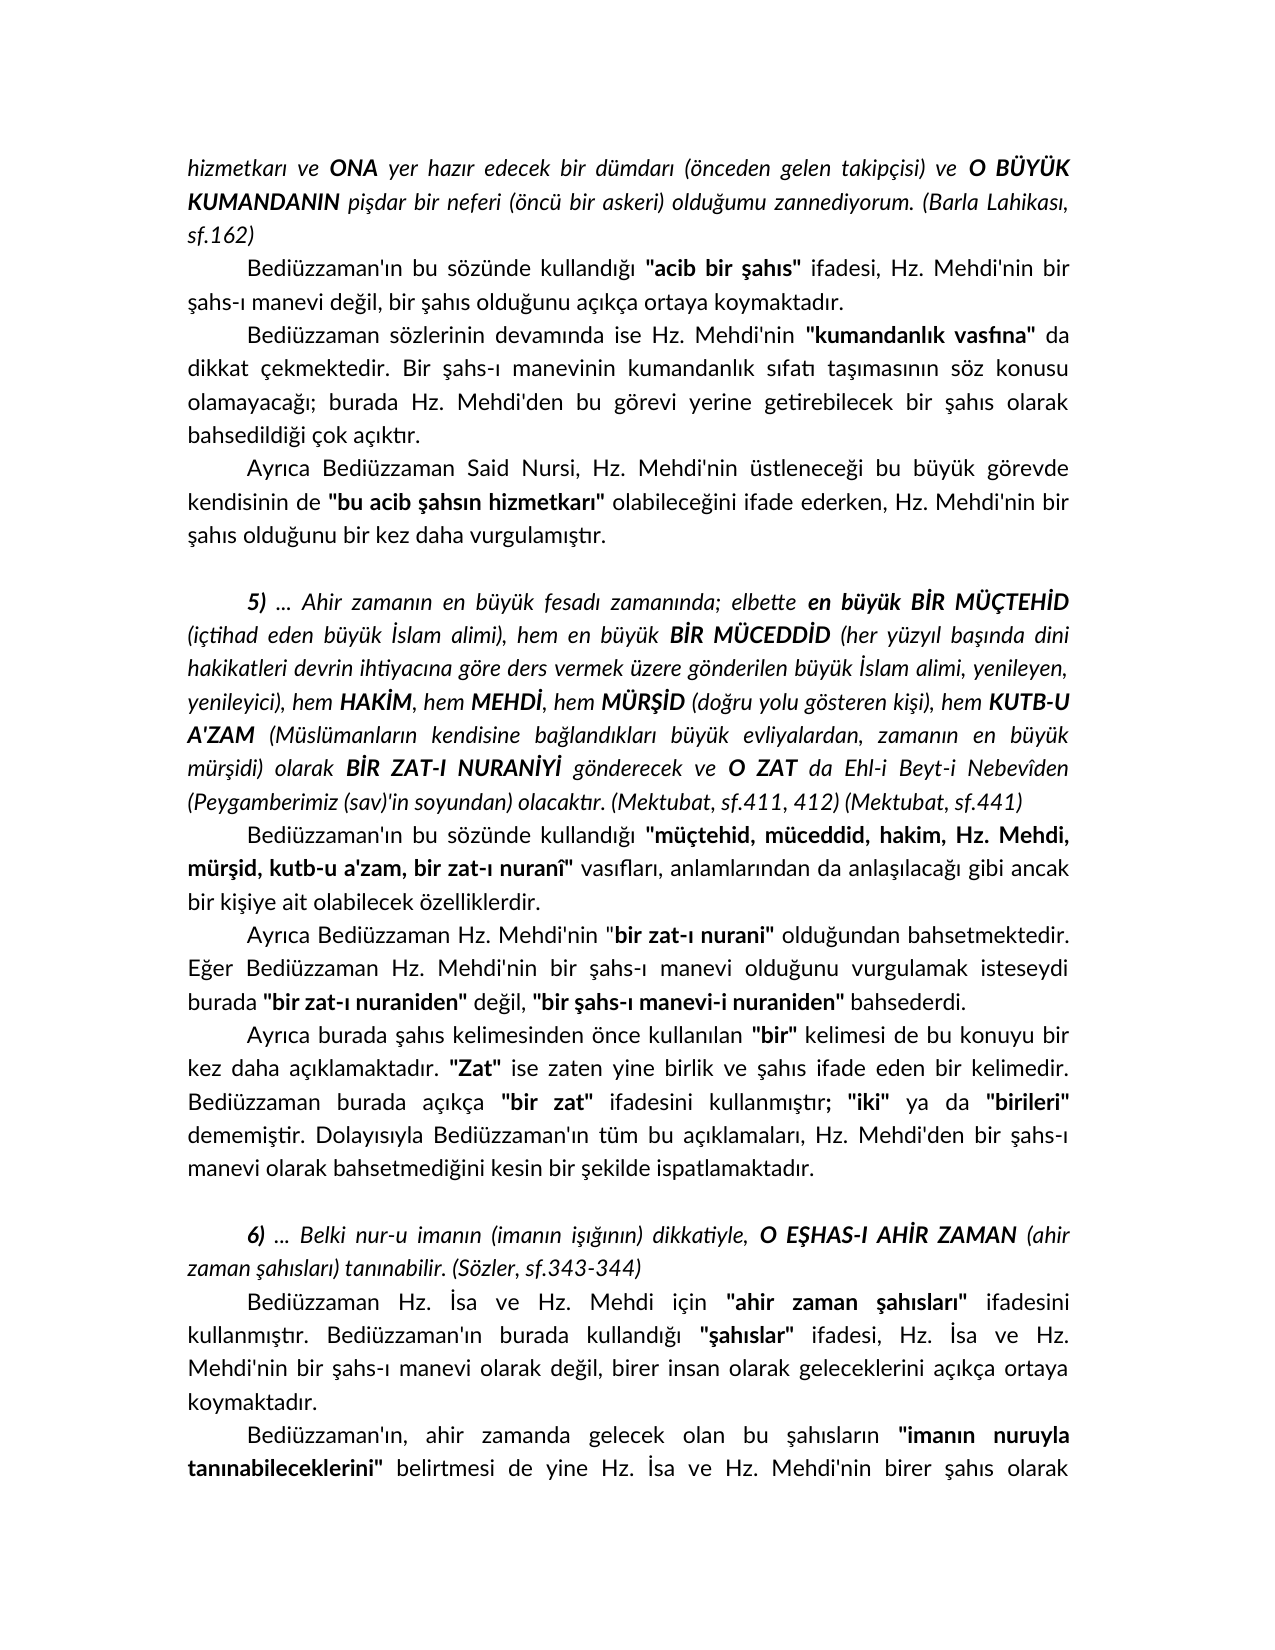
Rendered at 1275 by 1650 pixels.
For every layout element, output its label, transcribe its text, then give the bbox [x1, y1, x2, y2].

text Bediüzzaman sözlerinin devamında ise Hz. Mehdi'nin "kumandanlık vasfına" da dikkat çekmektedir. Bir şahs-ı manevinin kumandanlık sıfatı taşımasının söz konusu olamayacağı; burada Hz. Mehdi'den bu görevi yerine getirebilecek bir şahıs olarak bahsedildiği çok açıktır. [187, 317, 1070, 450]
text 5) ... Ahir zamanın en büyük fesadı zamanında; elbette en büyük BİR MÜÇTEHİD (içtihad eden büyük İslam alimi), hem en büyük BİR MÜCEDDİD (her yüzyıl başında dini hakikatleri devrin ihtiyacına göre ders vermek üzere gönderilen büyük İslam alimi, yenileyen, yenileyici), hem HAKİM, hem MEHDİ, hem MÜRŞİD (doğru yolu gösteren kişi), hem KUTB-U A'ZAM (Müslümanların kendisine bağlandıkları büyük evliyalardan, zamanın en büyük mürşidi) olarak BİR ZAT-I NURANİYİ gönderecek ve O ZAT da Ehl-i Beyt-i Nebevîden (Peygamberimiz (sav)'in soyundan) olacaktır. (Mektubat, sf.411, 412) (Mektubat, sf.441) [187, 583, 1070, 817]
text Ayrıca burada şahıs kelimesinden önce kullanılan "bir" kelimesi de bu konuyu bir kez daha açıklamaktadır. "Zat" ise zaten yine birlik ve şahıs ifade eden bir kelimedir. Bediüzzaman burada açıkça "bir zat" ifadesini kullanmıştır; "iki" ya da "birileri" dememiştir. Dolayısıyla Bediüzzaman'ın tüm bu açıklamaları, Hz. Mehdi'den bir şahs-ı manevi olarak bahsetmediğini kesin bir şekilde ispatlamaktadır. [187, 1017, 1070, 1183]
text Ayrıca Bediüzzaman Said Nursi, Hz. Mehdi'nin üstleneceği bu büyük görevde kendisinin de "bu acib şahsın hizmetkarı" olabileceğini ifade ederken, Hz. Mehdi'nin bir şahıs olduğunu bir kez daha vurgulamıştır. [187, 450, 1070, 550]
text hizmetkarı ve ONA yer hazır edecek bir dümdarı (önceden gelen takipçisi) ve O BÜYÜK KUMANDANIN pişdar bir neferi (öncü bir askeri) olduğumu zannediyorum. (Barla Lahikası, sf.162) [187, 150, 1070, 250]
text Ayrıca Bediüzzaman Hz. Mehdi'nin "bir zat-ı nurani" olduğundan bahsetmektedir. Eğer Bediüzzaman Hz. Mehdi'nin bir şahs-ı manevi olduğunu vurgulamak isteseydi burada "bir zat-ı nuraniden" değil, "bir şahs-ı manevi-i nuraniden" bahsederdi. [187, 917, 1070, 1017]
text 6) ... Belki nur-u imanın (imanın işığının) dikkatiyle, O EŞHAS-I AHİR ZAMAN (ahir zaman şahısları) tanınabilir. (Sözler, sf.343-344) [187, 1217, 1070, 1283]
text Bediüzzaman'ın, ahir zamanda gelecek olan bu şahısların "imanın nuruyla tanınabileceklerini" belirtmesi de yine Hz. İsa ve Hz. Mehdi'nin birer şahıs olarak [187, 1417, 1070, 1483]
text Bediüzzaman Hz. İsa ve Hz. Mehdi için "ahir zaman şahısları" ifadesini kullanmıştır. Bediüzzaman'ın burada kullandığı "şahıslar" ifadesi, Hz. İsa ve Hz. Mehdi'nin bir şahs-ı manevi olarak değil, birer insan olarak geleceklerini açıkça ortaya koymaktadır. [187, 1283, 1070, 1417]
text Bediüzzaman'ın bu sözünde kullandığı "müçtehid, müceddid, hakim, Hz. Mehdi, mürşid, kutb-u a'zam, bir zat-ı nuranî" vasıfları, anlamlarından da anlaşılacağı gibi ancak bir kişiye ait olabilecek özelliklerdir. [187, 817, 1070, 917]
text Bediüzzaman'ın bu sözünde kullandığı "acib bir şahıs" ifadesi, Hz. Mehdi'nin bir şahs-ı manevi değil, bir şahıs olduğunu açıkça ortaya koymaktadır. [187, 250, 1070, 317]
